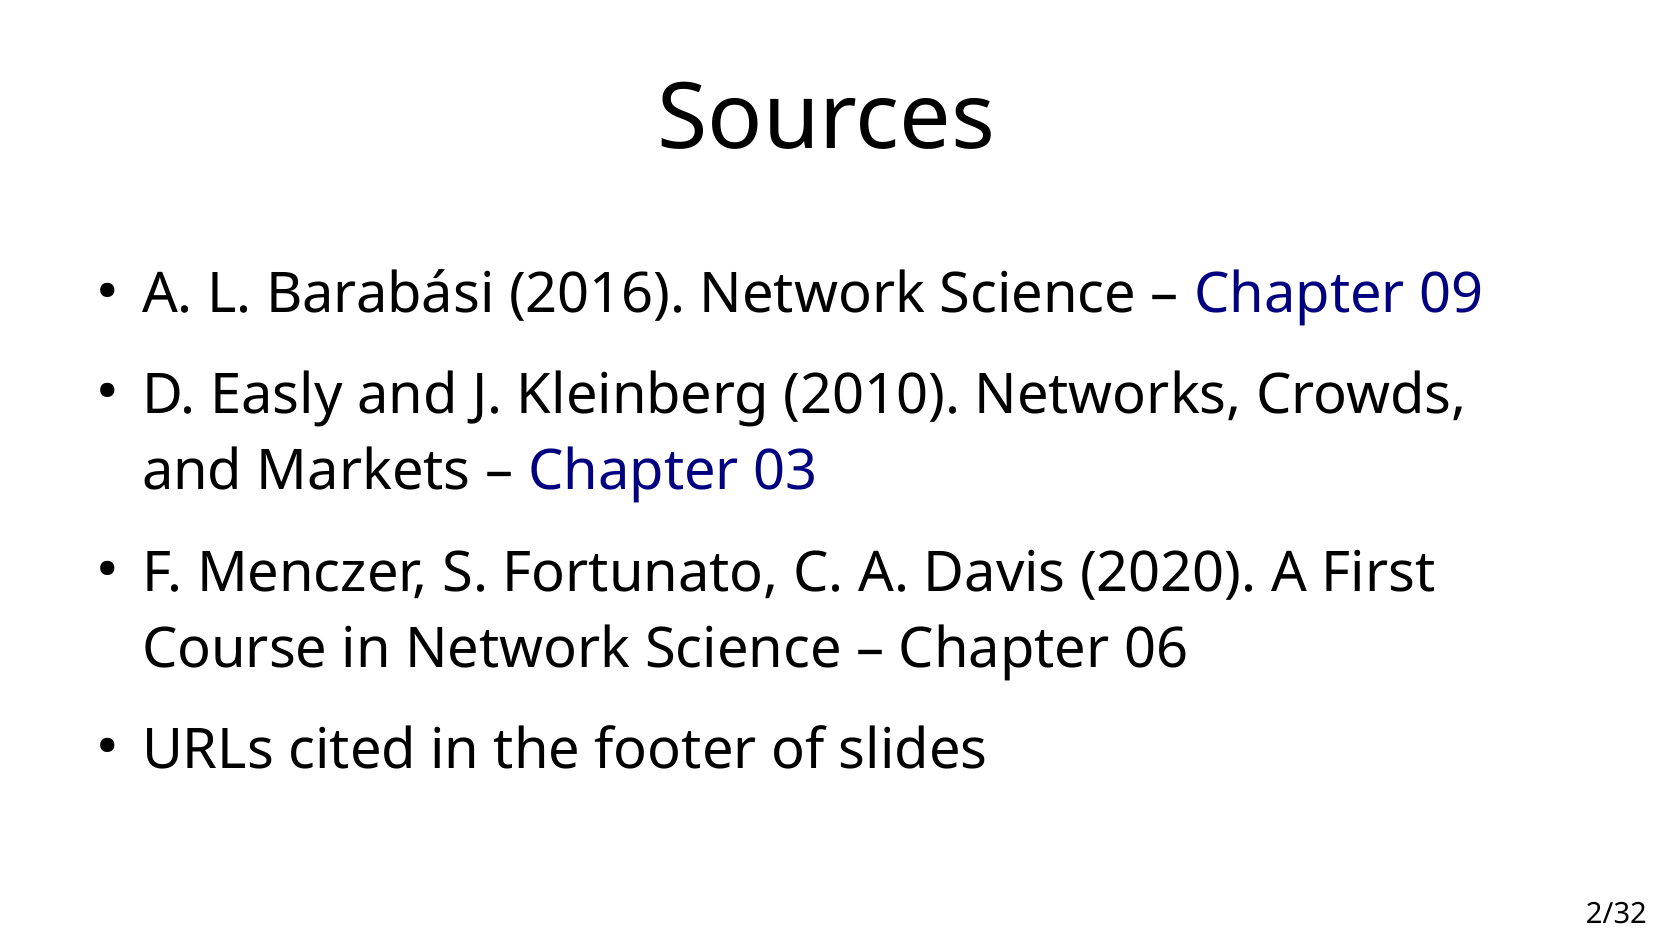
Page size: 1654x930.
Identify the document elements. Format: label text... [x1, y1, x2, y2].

list A. L. Barabási (2016). Network Science – Chapter 09 D. Easly and J. Kleinberg (2010). Networks, Crowds, and Markets – Chapter 03 F. Menczer, S. Fortunato, C. A. Davis (2020). A First Course in Network Science – Chapter 06 URLs cited in the footer of slides [82, 252, 1571, 793]
title Sources [82, 1, 1571, 225]
